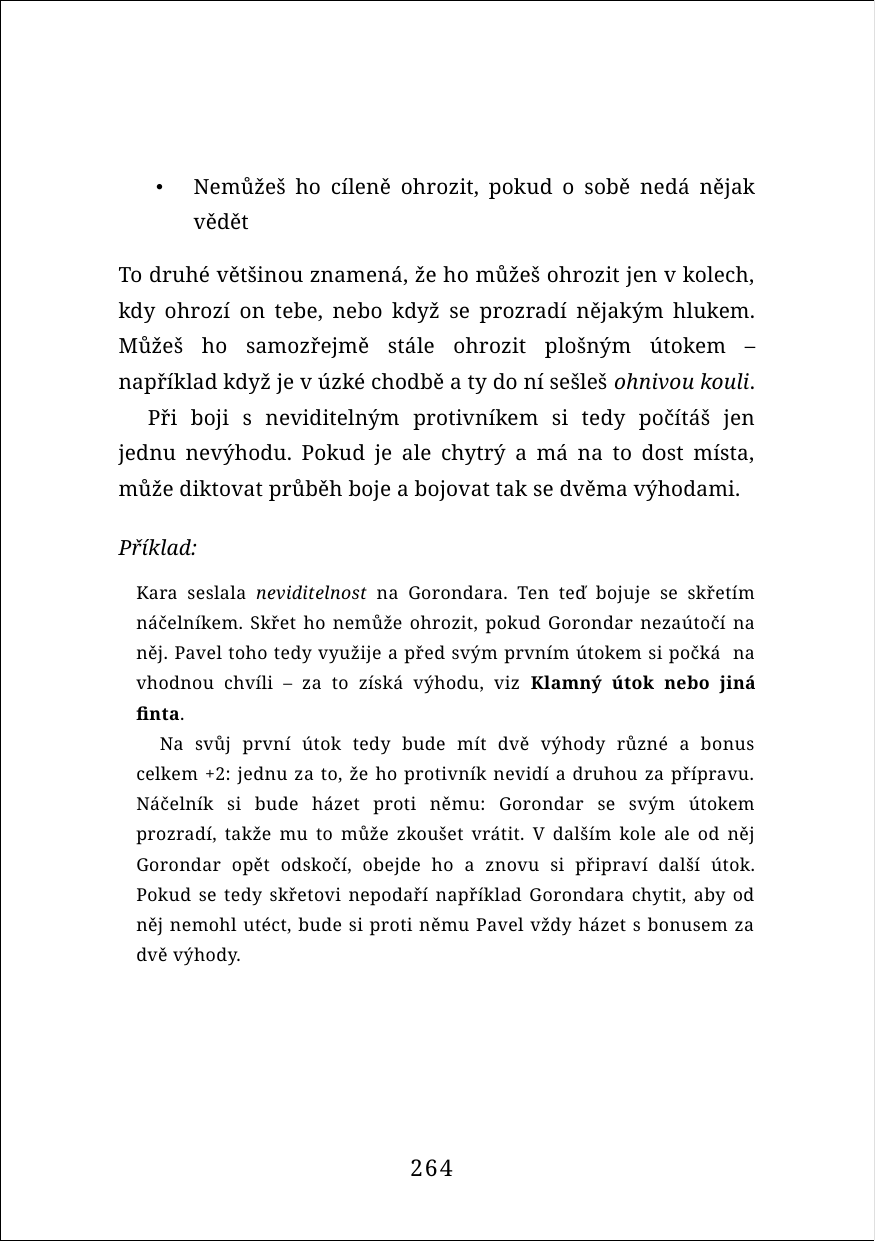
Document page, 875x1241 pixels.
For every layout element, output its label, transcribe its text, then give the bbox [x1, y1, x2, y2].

text To druhé většinou znamená, že ho můžeš ohrozit jen v kolech, kdy ohrozí on tebe, nebo když se prozradí nějakým hlukem. Můžeš ho samozřejmě stále ohrozit plošným útokem – například když je v úzké chodbě a ty do ní sešleš ohnivou kouli. Při boji s neviditelným protivníkem si tedy počítáš jen jednu nevýhodu. Pokud je ale chytrý a má na to dost místa, může diktovat průběh boje a bojovat tak se dvěma výhodami. [118, 261, 756, 502]
text Kara seslala neviditelnost na Gorondara. Ten teď bojuje se skřetím náčelníkem. Skřet ho nemůže ohrozit, pokud Gorondar nezaútočí na něj. Pavel toho tedy využije a před svým prvním útokem si počká na vhodnou chvíli – za to získá výhodu, viz Klamný útok nebo jiná finta. Na svůj první útok tedy bude mít dvě výhody různé a bonus celkem +2: jednu za to, že ho protivník nevidí a druhou za přípravu. Náčelník si bude házet proti němu: Gorondar se svým útokem prozradí, takže mu to může zkoušet vrátit. V dalším kole ale od něj Gorondar opět odskočí, obejde ho a znovu si připraví další útok. Pokud se tedy skřetovi nepodaří například Gorondara chytit, aby od něj nemohl utéct, bude si proti němu Pavel vždy házet s bonusem za dvě výhody. [136, 580, 756, 967]
list Nemůžeš ho cíleně ohrozit, pokud o sobě nedá nějak vědět [156, 172, 756, 236]
text Příklad: [118, 533, 756, 561]
